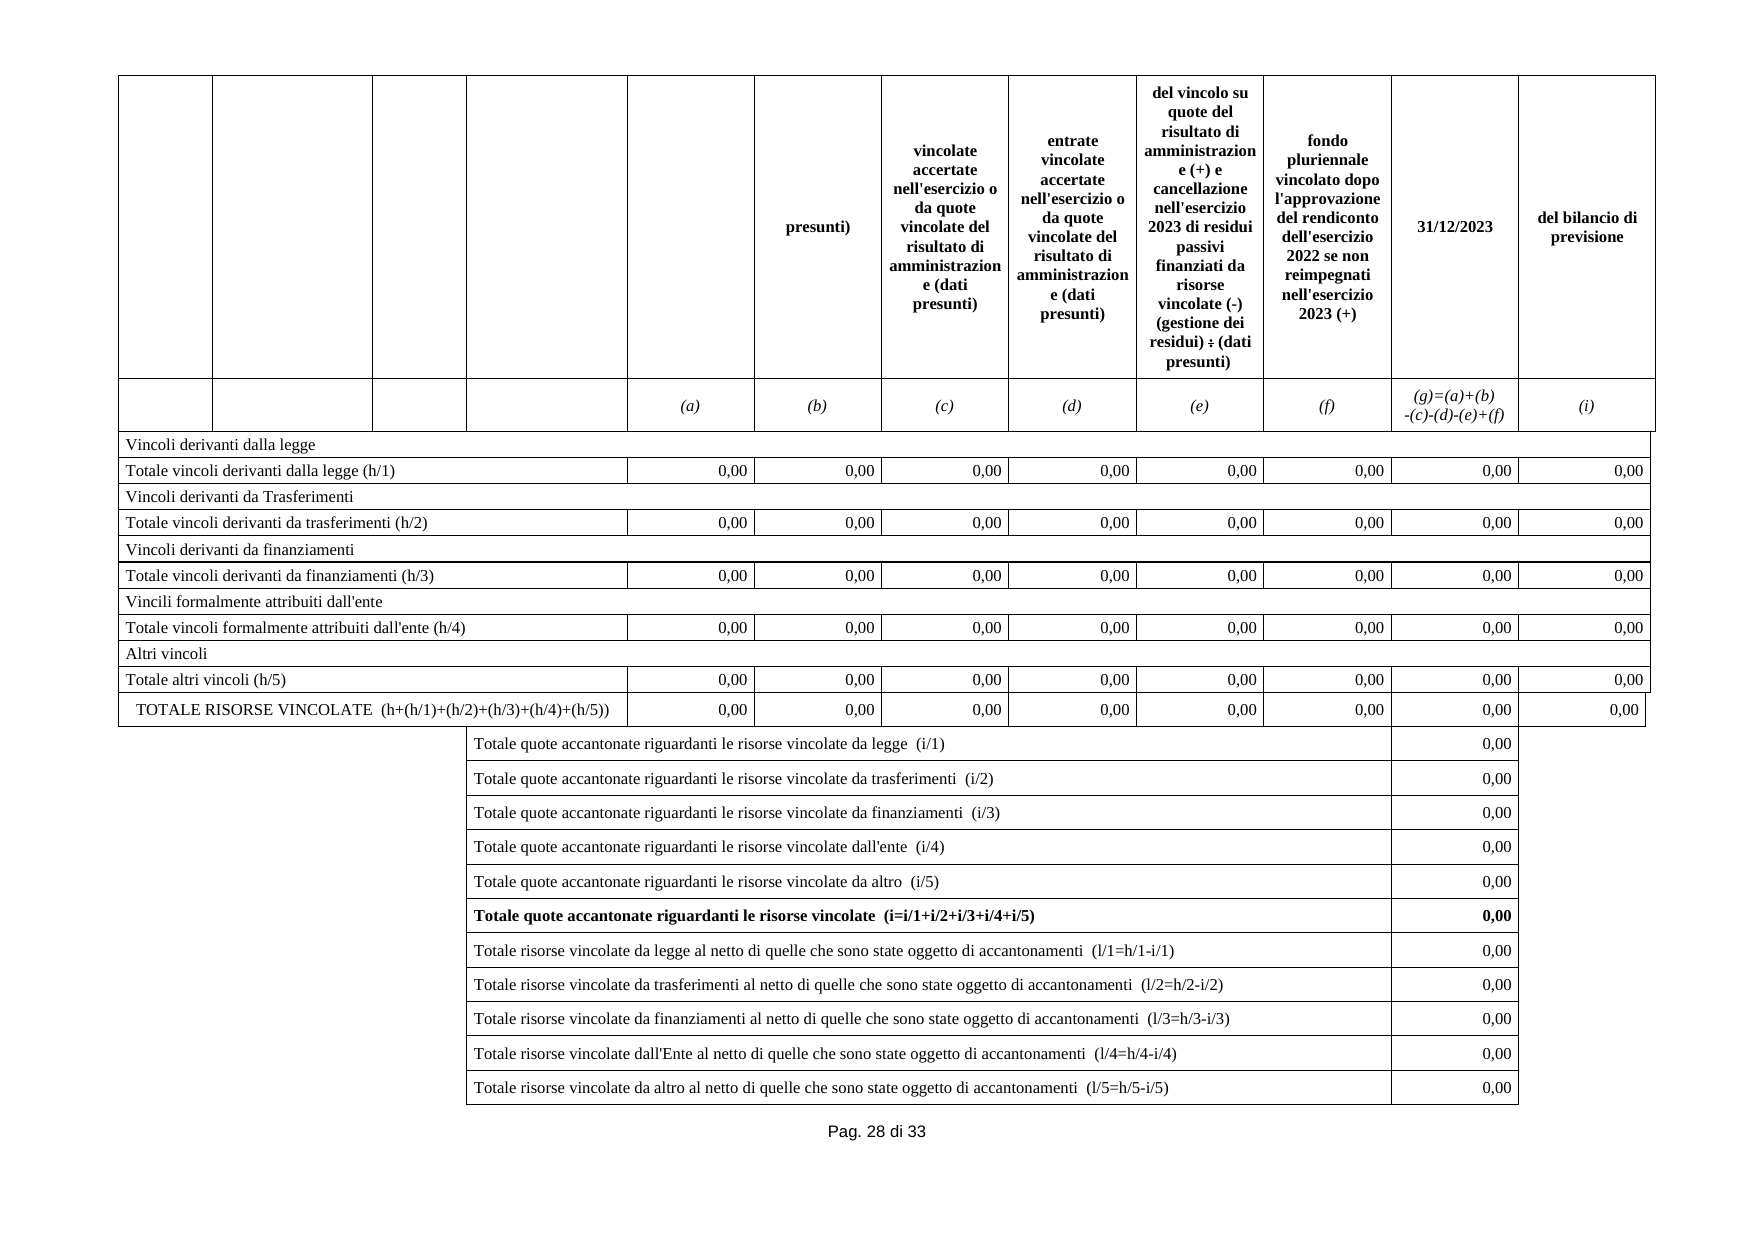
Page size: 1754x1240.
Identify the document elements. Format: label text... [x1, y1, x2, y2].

table_cell [212, 864, 372, 898]
table_cell [118, 727, 212, 760]
table_cell 0,00 [882, 667, 1008, 692]
table_cell [1646, 1035, 1651, 1070]
table_cell [1646, 864, 1651, 898]
table_cell 0,00 [1392, 761, 1518, 795]
table_cell 0,00 [1264, 667, 1391, 692]
table_cell 0,00 [1009, 693, 1136, 726]
table_cell [372, 829, 466, 863]
table_cell [1519, 1070, 1646, 1104]
table_cell TOTALE RISORSE VINCOLATE (h+(h/1)+(h/2)+(h/3)+(h/4)+(h/5)) [119, 693, 627, 726]
table_header vincolate accertate nell'esercizio o da quote vincolate del risultato di amministrazione (dati presunti) [882, 76, 1008, 378]
table_cell [1519, 967, 1646, 1001]
table_cell Totale quote accantonate riguardanti le risorse vincolate dall'ente (i/4) [467, 830, 1391, 863]
table_cell [372, 727, 466, 760]
table_cell [1651, 829, 1656, 863]
table_cell [1651, 483, 1656, 509]
table_cell [372, 1070, 466, 1104]
table_header [119, 76, 212, 378]
table_cell [1651, 932, 1656, 967]
table_cell Totale vincoli formalmente attribuiti dall'ente (h/4) [119, 615, 627, 639]
table_cell [1651, 561, 1656, 587]
table_cell Vincili formalmente attribuiti dall'ente [119, 589, 1650, 613]
table_cell Totale vincoli derivanti da finanziamenti (h/3) [119, 563, 627, 587]
table_cell 0,00 [1392, 865, 1518, 898]
table_header [628, 76, 754, 378]
table_cell 0,00 [1392, 968, 1518, 1001]
table_cell [372, 967, 466, 1001]
table_cell 0,00 [1519, 458, 1650, 483]
table_cell 0,00 [1392, 667, 1518, 692]
table_cell [1651, 967, 1656, 1001]
table_cell [1651, 432, 1656, 457]
table_cell [1651, 760, 1656, 795]
table_cell [118, 1001, 212, 1035]
table_cell 0,00 [1264, 693, 1391, 726]
table_cell 0,00 [628, 615, 754, 639]
table_cell Totale risorse vincolate da trasferimenti al netto di quelle che sono state oggetto di accantonamenti (l/2=h/2-i/2) [467, 968, 1391, 1001]
table_cell [212, 898, 372, 932]
table_cell [213, 379, 372, 431]
table_cell [1651, 726, 1656, 760]
table_cell (b) [755, 379, 881, 431]
table_cell [118, 864, 212, 898]
table_header [373, 76, 466, 378]
table_cell [1519, 864, 1646, 898]
table_cell [1651, 614, 1656, 639]
table_cell 0,00 [882, 510, 1008, 535]
table_cell 0,00 [1264, 563, 1391, 587]
table_cell [212, 760, 372, 795]
table_cell [212, 967, 372, 1001]
table_cell [118, 932, 212, 967]
table_cell 0,00 [1392, 615, 1518, 639]
table_cell (a) [628, 379, 754, 431]
table_cell [212, 727, 372, 760]
table_cell Totale quote accantonate riguardanti le risorse vincolate (i=i/1+i/2+i/3+i/4+i/5) [467, 899, 1391, 932]
table_cell [372, 864, 466, 898]
table_cell Totale risorse vincolate da altro al netto di quelle che sono state oggetto di accantonamenti (l/5=h/5-i/5) [467, 1071, 1391, 1104]
table_cell (i) [1519, 379, 1655, 431]
table_cell [212, 829, 372, 863]
table_cell [1651, 864, 1656, 898]
table_cell [212, 1001, 372, 1035]
table_cell (f) [1264, 379, 1391, 431]
table_cell 0,00 [1137, 563, 1263, 587]
table_header [467, 76, 627, 378]
table_cell 0,00 [628, 667, 754, 692]
table_cell [1651, 898, 1656, 932]
table_cell 0,00 [1392, 899, 1518, 932]
table_cell [1651, 509, 1656, 535]
table_cell [1646, 898, 1651, 932]
table_cell 0,00 [755, 667, 881, 692]
table_cell [1651, 666, 1656, 692]
table_cell 0,00 [628, 563, 754, 587]
table_cell 0,00 [1009, 563, 1136, 587]
table_cell 0,00 [882, 458, 1008, 483]
table_cell 0,00 [1519, 693, 1645, 726]
table_cell 0,00 [1519, 667, 1650, 692]
table_cell (d) [1009, 379, 1136, 431]
table_cell 0,00 [882, 615, 1008, 639]
table_cell 0,00 [1392, 727, 1518, 760]
table_cell [1651, 1001, 1656, 1035]
table_cell 0,00 [1392, 458, 1518, 483]
table_cell [1519, 795, 1646, 829]
table_cell 0,00 [755, 563, 881, 587]
table_cell 0,00 [1519, 615, 1650, 639]
table_cell [372, 760, 466, 795]
table_cell (c) [882, 379, 1008, 431]
table_cell Altri vincoli [119, 641, 1650, 666]
table_cell Vincoli derivanti da finanziamenti [119, 536, 1650, 561]
table_cell Totale quote accantonate riguardanti le risorse vincolate da altro (i/5) [467, 865, 1391, 898]
table_cell [1646, 760, 1651, 795]
table_cell [1646, 693, 1651, 726]
table_cell 0,00 [1392, 1002, 1518, 1035]
table_cell 0,00 [1137, 667, 1263, 692]
table_cell [118, 1070, 212, 1104]
table_cell 0,00 [1264, 458, 1391, 483]
table_cell [1651, 692, 1656, 726]
table_cell [373, 379, 466, 431]
table_cell [118, 795, 212, 829]
table_header [213, 76, 372, 378]
table_cell (e) [1137, 379, 1263, 431]
table_cell 0,00 [1264, 510, 1391, 535]
table_cell [1651, 795, 1656, 829]
table_cell (g)=(a)+(b) -(c)-(d)-(e)+(f) [1392, 379, 1518, 431]
table_cell [1651, 535, 1656, 561]
table_header presunti) [755, 76, 881, 378]
table_cell [1646, 829, 1651, 863]
table_cell [467, 379, 627, 431]
table_cell 0,00 [1392, 693, 1518, 726]
table_cell Totale quote accantonate riguardanti le risorse vincolate da legge (i/1) [467, 727, 1391, 760]
table_cell [1519, 932, 1646, 967]
table_cell 0,00 [1264, 615, 1391, 639]
table_cell [118, 829, 212, 863]
table_cell Totale altri vincoli (h/5) [119, 667, 627, 692]
table_cell Totale vincoli derivanti da trasferimenti (h/2) [119, 510, 627, 535]
table_cell 0,00 [1392, 510, 1518, 535]
table_cell [118, 967, 212, 1001]
table_cell [372, 1035, 466, 1070]
table_cell 0,00 [1392, 1036, 1518, 1070]
table_cell [118, 898, 212, 932]
table_cell [1651, 1035, 1656, 1070]
table_cell 0,00 [755, 693, 881, 726]
table_cell 0,00 [755, 510, 881, 535]
table_cell [1646, 1001, 1651, 1035]
table_cell 0,00 [1392, 796, 1518, 829]
table_cell [1519, 898, 1646, 932]
table_cell 0,00 [1392, 563, 1518, 587]
table_cell [1519, 829, 1646, 863]
table_cell 0,00 [882, 693, 1008, 726]
table_header 31/12/2023 [1392, 76, 1518, 378]
table_cell 0,00 [1137, 510, 1263, 535]
table_cell 0,00 [755, 458, 881, 483]
table_cell [1646, 967, 1651, 1001]
table_cell Totale vincoli derivanti dalla legge (h/1) [119, 458, 627, 483]
table_cell 0,00 [1392, 933, 1518, 967]
table_header del vincolo su quote del risultato di amministrazione (+) e cancellazione nell'esercizio 2023 di residui passivi finanziati da risorse vincolate (-) (gestione dei residui) : (dati presunti) [1137, 76, 1263, 378]
table_cell 0,00 [1392, 830, 1518, 863]
table_cell 0,00 [628, 510, 754, 535]
table_cell [372, 898, 466, 932]
table_cell 0,00 [1009, 615, 1136, 639]
table_cell 0,00 [1009, 667, 1136, 692]
table_cell [212, 795, 372, 829]
table_cell [1519, 727, 1646, 760]
table_cell Totale risorse vincolate da finanziamenti al netto di quelle che sono state oggetto di accantonamenti (l/3=h/3-i/3) [467, 1002, 1391, 1035]
table_cell Totale quote accantonate riguardanti le risorse vincolate da trasferimenti (i/2) [467, 761, 1391, 795]
table_cell 0,00 [1009, 510, 1136, 535]
table_cell [1651, 640, 1656, 666]
table_cell [372, 932, 466, 967]
table_cell [1519, 1035, 1646, 1070]
table_cell 0,00 [1519, 510, 1650, 535]
table_cell [118, 1035, 212, 1070]
table_cell [1646, 795, 1651, 829]
table_header entrate vincolate accertate nell'esercizio o da quote vincolate del risultato di amministrazione (dati presunti) [1009, 76, 1136, 378]
table_cell 0,00 [1519, 563, 1650, 587]
table_cell 0,00 [882, 563, 1008, 587]
table_cell [1651, 588, 1656, 613]
table_cell [1646, 1070, 1651, 1104]
table_header del bilancio di previsione [1519, 76, 1655, 378]
table_cell [1519, 1001, 1646, 1035]
table_cell 0,00 [1137, 693, 1263, 726]
table_cell 0,00 [1009, 458, 1136, 483]
table_cell [212, 932, 372, 967]
table_cell 0,00 [628, 458, 754, 483]
table_header fondo pluriennale vincolato dopo l'approvazione del rendiconto dell'esercizio 2022 se non reimpegnati nell'esercizio 2023 (+) [1264, 76, 1391, 378]
table_cell Totale risorse vincolate dall'Ente al netto di quelle che sono state oggetto di accantonamenti (l/4=h/4-i/4) [467, 1036, 1391, 1070]
table_cell [118, 760, 212, 795]
table_cell [1519, 760, 1646, 795]
table_cell Vincoli derivanti da Trasferimenti [119, 484, 1650, 509]
table_cell 0,00 [1137, 458, 1263, 483]
table_cell [212, 1070, 372, 1104]
table_cell [1651, 1070, 1656, 1104]
table_cell [1651, 457, 1656, 483]
table_cell [1646, 932, 1651, 967]
table_cell [372, 795, 466, 829]
table_cell 0,00 [1392, 1071, 1518, 1104]
table_cell [119, 379, 212, 431]
table_cell [1646, 726, 1651, 760]
table_cell Totale quote accantonate riguardanti le risorse vincolate da finanziamenti (i/3) [467, 796, 1391, 829]
table_cell 0,00 [755, 615, 881, 639]
table_cell [372, 1001, 466, 1035]
table_cell [212, 1035, 372, 1070]
table_cell 0,00 [1137, 615, 1263, 639]
table_cell Vincoli derivanti dalla legge [119, 432, 1650, 457]
table_cell Totale risorse vincolate da legge al netto di quelle che sono state oggetto di accantonamenti (l/1=h/1-i/1) [467, 933, 1391, 967]
table_cell 0,00 [628, 693, 754, 726]
